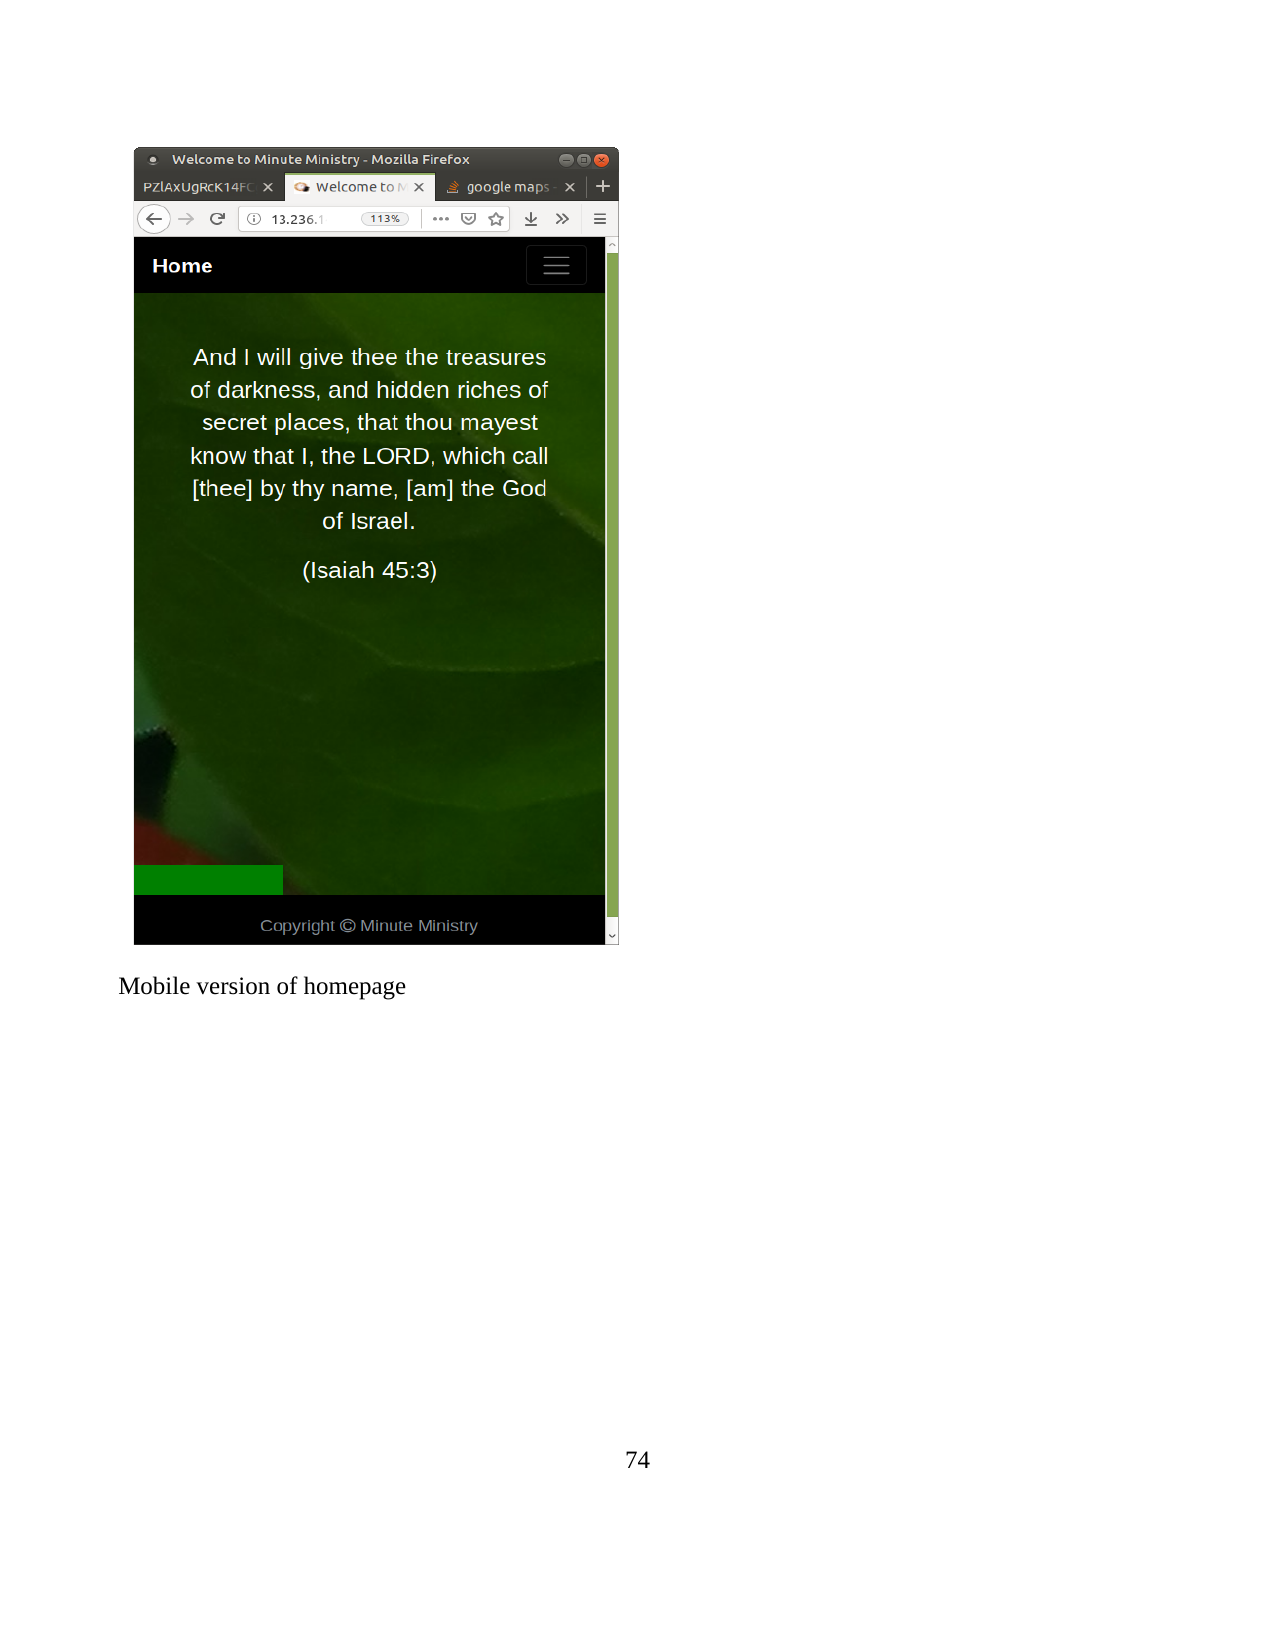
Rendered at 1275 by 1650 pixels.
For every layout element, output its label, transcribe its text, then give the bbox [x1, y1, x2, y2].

text Mobile version of homepage [118, 971, 1157, 999]
picture [133, 147, 619, 945]
